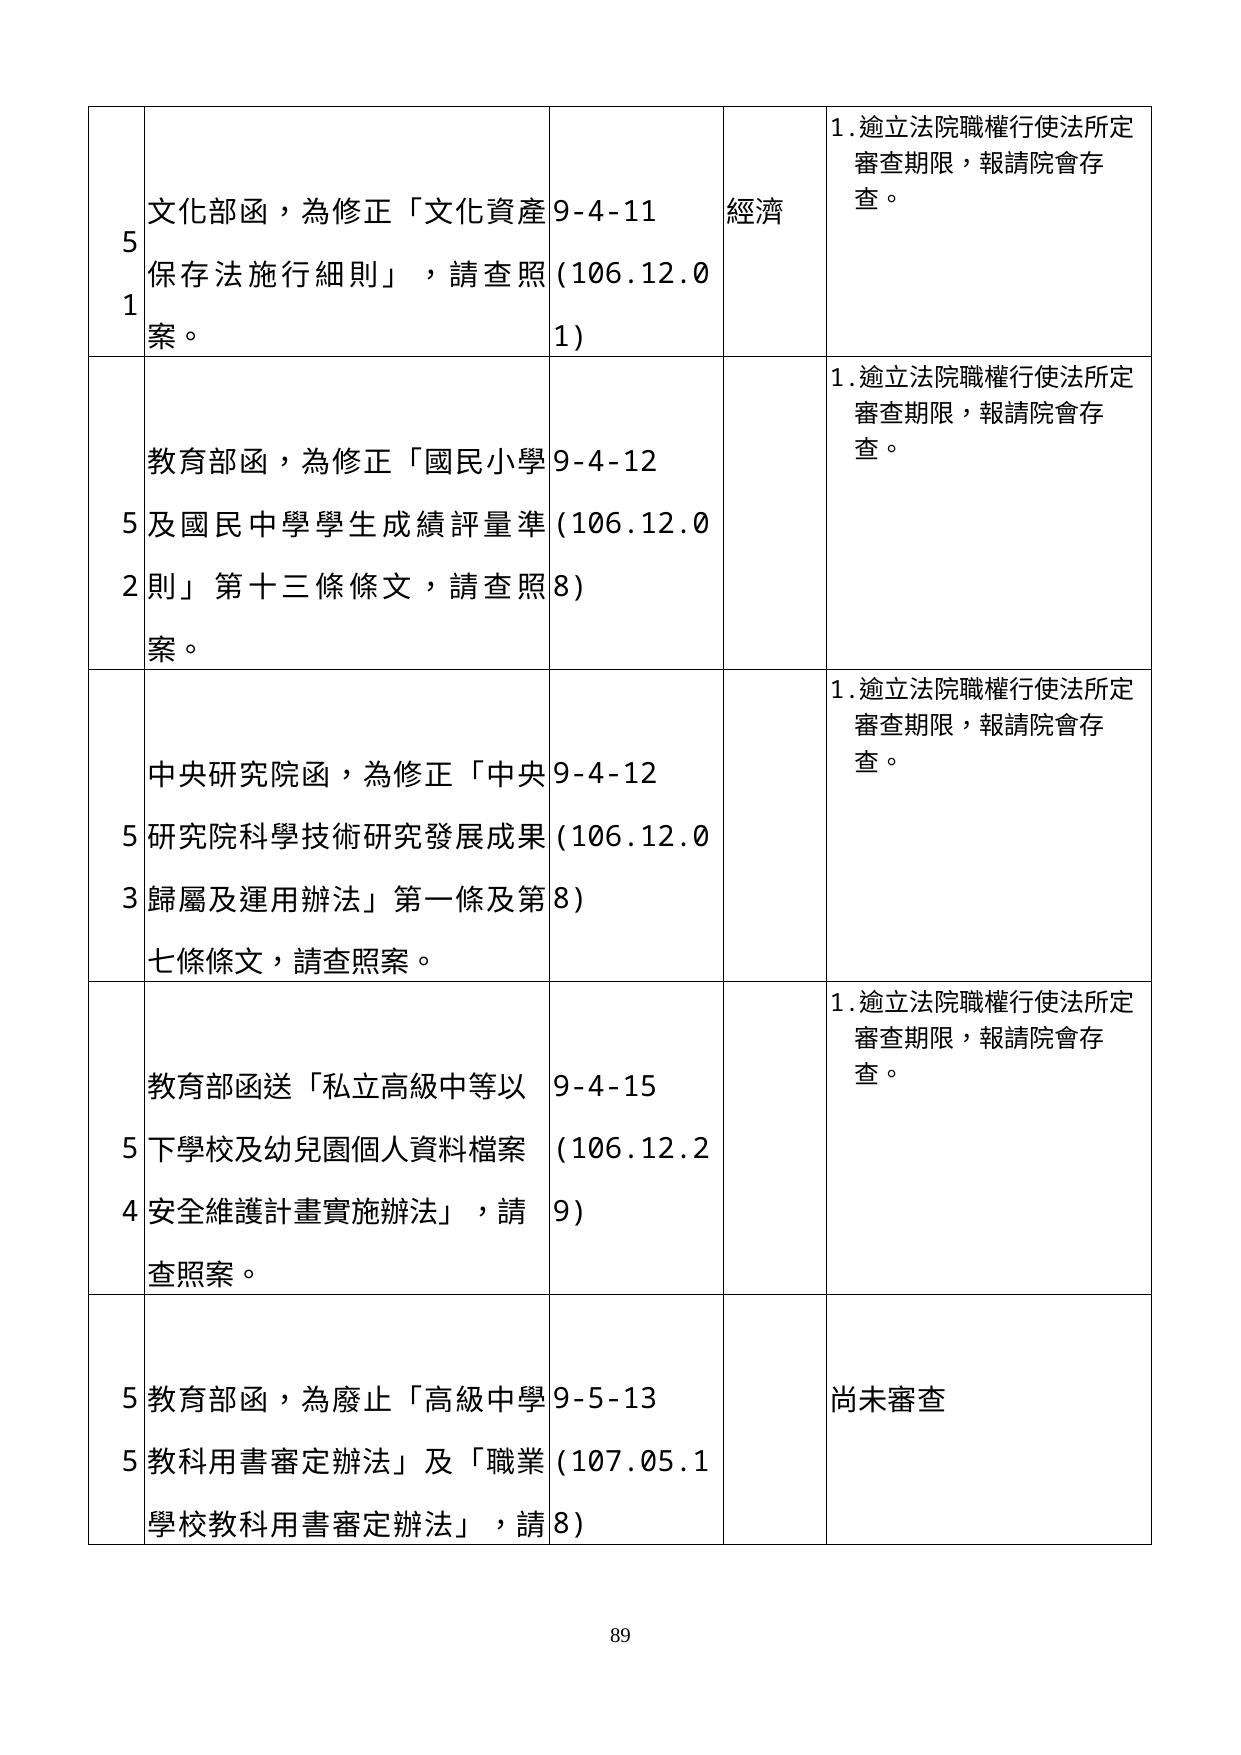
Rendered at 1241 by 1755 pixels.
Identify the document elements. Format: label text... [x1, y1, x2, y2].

table_cell 1.逾立法院職權行使法所定審查期限，報請院會存查。 [827, 357, 1151, 668]
table_cell 1.逾立法院職權行使法所定審查期限，報請院會存查。 [827, 982, 1151, 1293]
table_cell [89, 357, 144, 668]
table_cell 教育部函，為修正「國民小學及國民中學學生成績評量準則」第十三條條文，請查照案。 [145, 357, 549, 668]
table_cell 1.逾立法院職權行使法所定審查期限，報請院會存查。 [827, 670, 1151, 981]
table_cell 9-4-12 (106.12.08) [550, 357, 723, 668]
table_cell [89, 1295, 144, 1543]
table_cell 9-4-15 (106.12.29) [550, 982, 723, 1293]
table_cell 文化部函，為修正「文化資產保存法施行細則」，請查照案。 [145, 107, 549, 356]
table_cell [724, 982, 826, 1293]
table_cell [724, 670, 826, 981]
table_cell [89, 107, 144, 356]
table_cell [724, 1295, 826, 1543]
table_cell 教育部函，為廢止「高級中學教科用書審定辦法」及「職業學校教科用書審定辦法」，請 [145, 1295, 549, 1543]
table_cell [724, 357, 826, 668]
table_cell [89, 670, 144, 981]
table_cell 1.逾立法院職權行使法所定審查期限，報請院會存查。 [827, 107, 1151, 356]
table_cell 中央研究院函，為修正「中央研究院科學技術研究發展成果歸屬及運用辦法」第一條及第七條條文，請查照案。 [145, 670, 549, 981]
table_cell [89, 982, 144, 1293]
table_cell 9-4-11 (106.12.01) [550, 107, 723, 356]
table_cell 尚未審查 [827, 1295, 1151, 1543]
table_cell 9-5-13 (107.05.18) [550, 1295, 723, 1543]
table_cell 教育部函送「私立高級中等以下學校及幼兒園個人資料檔案安全維護計畫實施辦法」，請查照案。 [145, 982, 549, 1293]
table_cell 9-4-12 (106.12.08) [550, 670, 723, 981]
table_cell 經濟 [724, 107, 826, 356]
